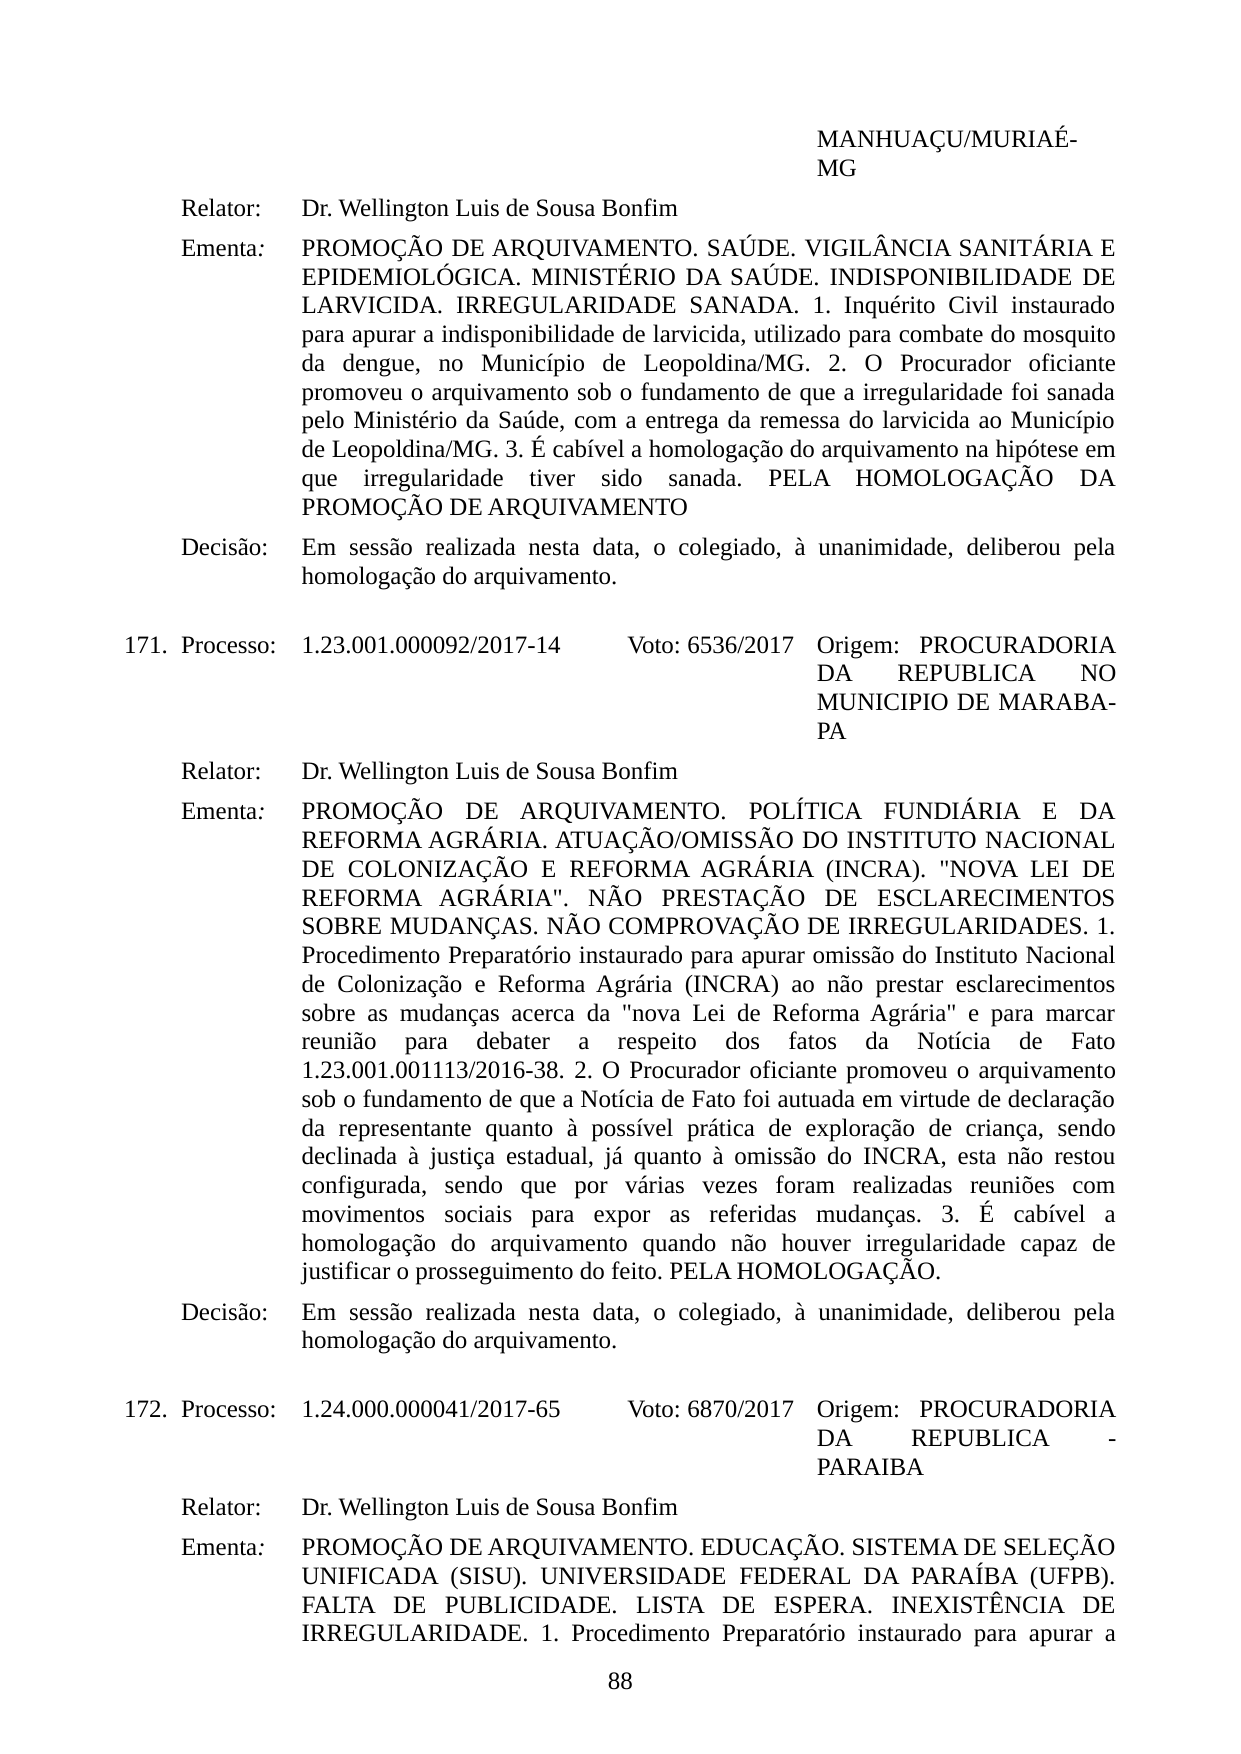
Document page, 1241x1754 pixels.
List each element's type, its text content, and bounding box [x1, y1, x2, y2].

table_cell [118, 187, 175, 227]
table_header [296, 118, 621, 187]
table_cell [118, 750, 175, 791]
table_cell Ementa: [175, 791, 296, 1291]
table_cell [118, 526, 175, 595]
table_header MANHUAÇU/MURIAÉ-MG [811, 118, 1122, 187]
table_cell Em sessão realizada nesta data, o colegiado, à unanimidade, deliberou pela homologação do arquivamento. [296, 526, 1122, 595]
table_cell Dr. Wellington Luis de Sousa Bonfim [296, 187, 1122, 227]
table_cell [118, 1526, 175, 1653]
table_header Voto: 6536/2017 [621, 624, 811, 750]
table_cell Dr. Wellington Luis de Sousa Bonfim [296, 750, 1122, 791]
table_cell Dr. Wellington Luis de Sousa Bonfim [296, 1486, 1122, 1526]
table_cell Decisão: [175, 526, 296, 595]
table_header [621, 118, 811, 187]
table_header [118, 118, 175, 187]
table_header Processo: [175, 1389, 296, 1486]
table_cell Ementa: [175, 1526, 296, 1653]
table_cell [118, 1291, 175, 1360]
table_cell Ementa: [175, 227, 296, 526]
table_header 1.23.001.000092/2017-14 [296, 624, 621, 750]
table_cell [118, 1486, 175, 1526]
table_header Origem: PROCURADORIA DA REPUBLICA NO MUNICIPIO DE MARABA-PA [811, 624, 1122, 750]
table_header Processo: [175, 624, 296, 750]
table_cell [118, 791, 175, 1291]
table_header Origem: PROCURADORIA DA REPUBLICA - PARAIBA [811, 1389, 1122, 1486]
table_cell Relator: [175, 750, 296, 791]
table_header 172. [118, 1389, 175, 1486]
table_cell PROMOÇÃO DE ARQUIVAMENTO. EDUCAÇÃO. SISTEMA DE SELEÇÃO UNIFICADA (SISU). UNIVERSIDADE FEDERAL DA PARAÍBA (UFPB). FALTA DE PUBLICIDADE. LISTA DE ESPERA. INEXISTÊNCIA DE IRREGULARIDADE. 1. Procedimento Preparatório instaurado para apurar a [296, 1526, 1122, 1653]
table_cell Em sessão realizada nesta data, o colegiado, à unanimidade, deliberou pela homologação do arquivamento. [296, 1291, 1122, 1360]
table_cell PROMOÇÃO DE ARQUIVAMENTO. POLÍTICA FUNDIÁRIA E DA REFORMA AGRÁRIA. ATUAÇÃO/OMISSÃO DO INSTITUTO NACIONAL DE COLONIZAÇÃO E REFORMA AGRÁRIA (INCRA). "NOVA LEI DE REFORMA AGRÁRIA". NÃO PRESTAÇÃO DE ESCLARECIMENTOS SOBRE MUDANÇAS. NÃO COMPROVAÇÃO DE IRREGULARIDADES. 1. Procedimento Preparatório instaurado para apurar omissão do Instituto Nacional de Colonização e Reforma Agrária (INCRA) ao não prestar esclarecimentos sobre as mudanças acerca da "nova Lei de Reforma Agrária" e para marcar reunião para debater a respeito dos fatos da Notícia de Fato 1.23.001.001113/2016-38. 2. O Procurador oficiante promoveu o arquivamento sob o fundamento de que a Notícia de Fato foi autuada em virtude de declaração da representante quanto à possível prática de exploração de criança, sendo declinada à justiça estadual, já quanto à omissão do INCRA, esta não restou configurada, sendo que por várias vezes foram realizadas reuniões com movimentos sociais para expor as referidas mudanças. 3. É cabível a homologação do arquivamento quando não houver irregularidade capaz de justificar o prosseguimento do feito. PELA HOMOLOGAÇÃO. [296, 791, 1122, 1291]
table_cell Relator: [175, 187, 296, 227]
table_header 171. [118, 624, 175, 750]
table_header 1.24.000.000041/2017-65 [296, 1389, 621, 1486]
table_cell [118, 227, 175, 526]
table_cell Relator: [175, 1486, 296, 1526]
table_cell PROMOÇÃO DE ARQUIVAMENTO. SAÚDE. VIGILÂNCIA SANITÁRIA E EPIDEMIOLÓGICA. MINISTÉRIO DA SAÚDE. INDISPONIBILIDADE DE LARVICIDA. IRREGULARIDADE SANADA. 1. Inquérito Civil instaurado para apurar a indisponibilidade de larvicida, utilizado para combate do mosquito da dengue, no Município de Leopoldina/MG. 2. O Procurador oficiante promoveu o arquivamento sob o fundamento de que a irregularidade foi sanada pelo Ministério da Saúde, com a entrega da remessa do larvicida ao Município de Leopoldina/MG. 3. É cabível a homologação do arquivamento na hipótese em que irregularidade tiver sido sanada. PELA HOMOLOGAÇÃO DA PROMOÇÃO DE ARQUIVAMENTO [296, 227, 1122, 526]
table_header [175, 118, 296, 187]
table_header Voto: 6870/2017 [621, 1389, 811, 1486]
table_cell Decisão: [175, 1291, 296, 1360]
